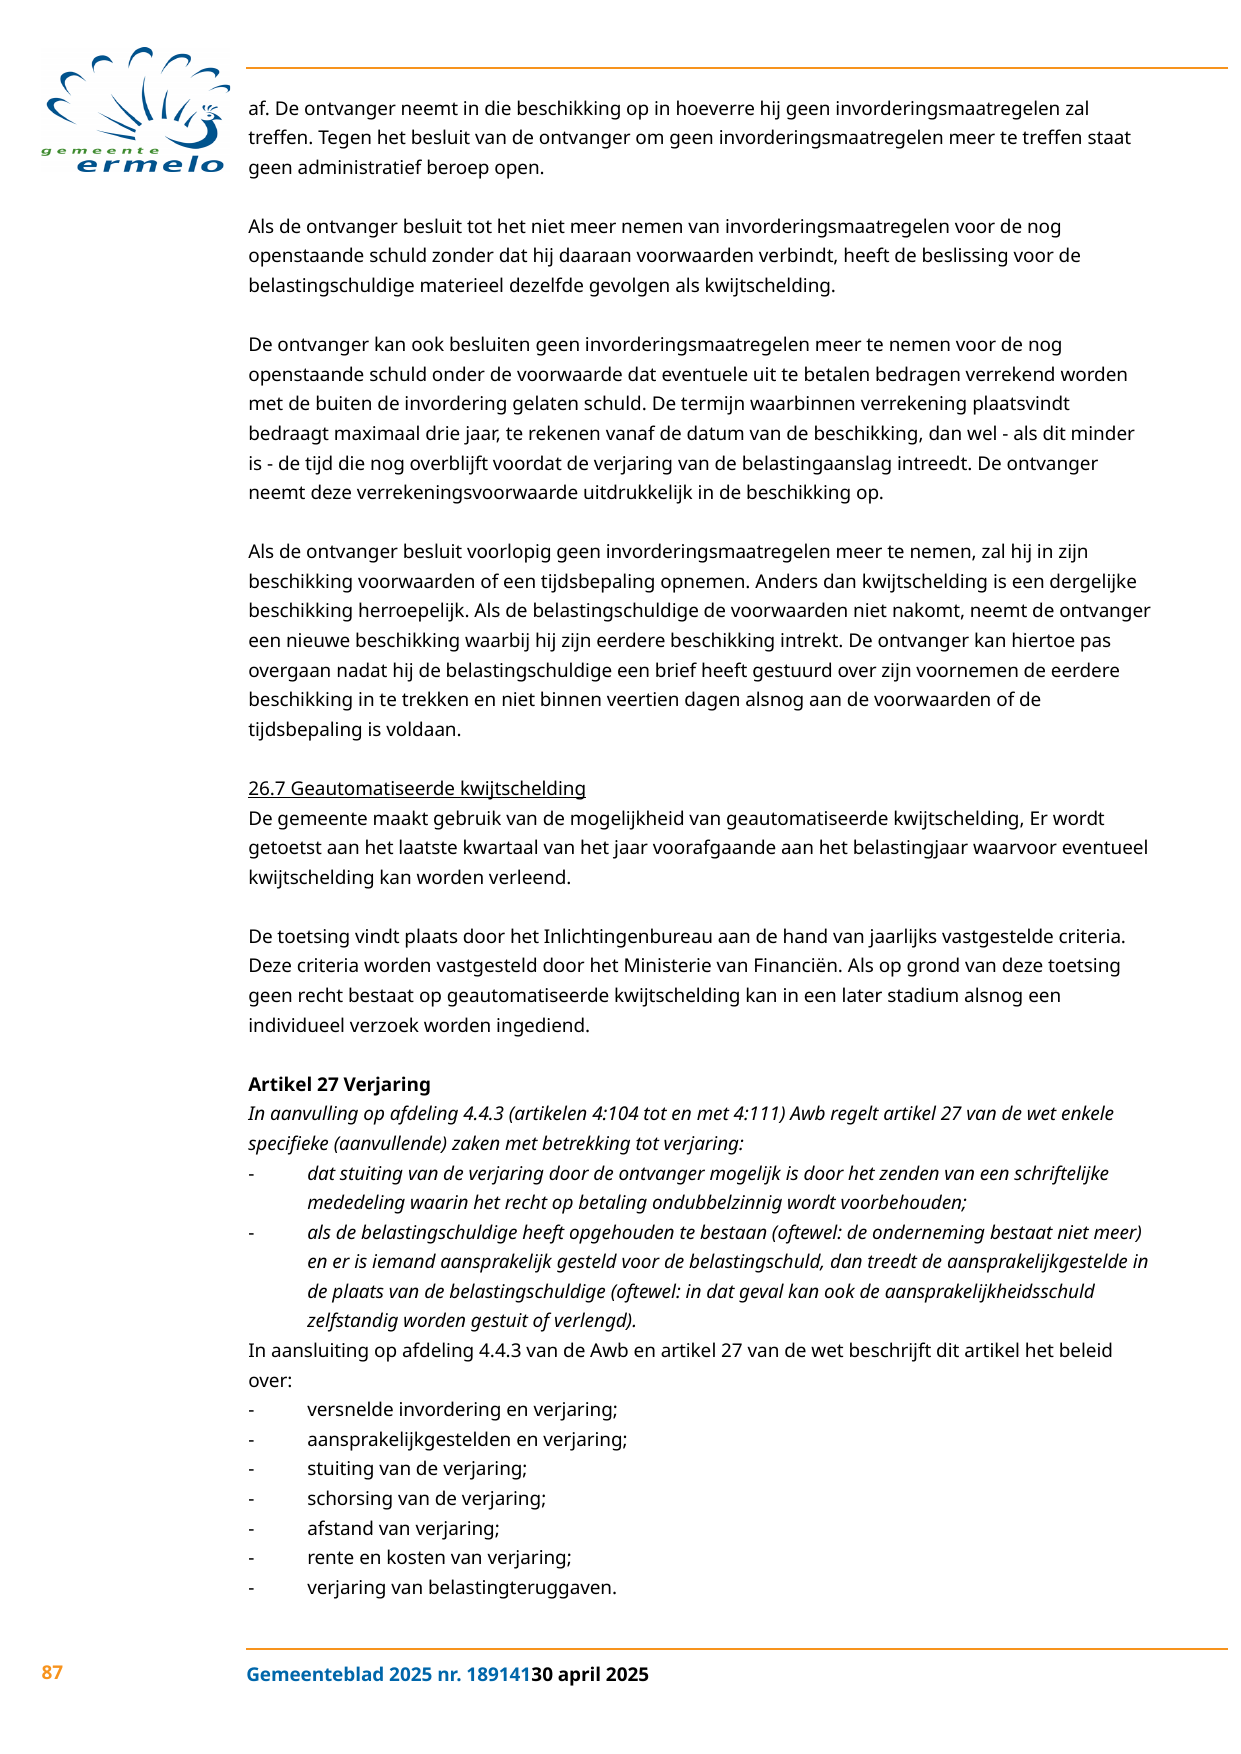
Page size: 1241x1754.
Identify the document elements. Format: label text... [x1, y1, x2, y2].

list verjaring van belastingteruggaven. [248, 1574, 1152, 1600]
list afstand van verjaring; [248, 1515, 1152, 1541]
text In aansluiting op afdeling 4.4.3 van de Awb en artikel 27 van de wet beschrijft dit artikel het beleid over: [248, 1337, 1152, 1393]
text Als de ontvanger besluit tot het niet meer nemen van invorderingsmaatregelen voor de nog openstaande schuld zonder dat hij daaraan voorwaarden verbindt, heeft de beslissing voor de belastingschuldige materieel dezelfde gevolgen als kwijtschelding. [248, 213, 1152, 298]
list als de belastingschuldige heeft opgehouden te bestaan (oftewel: de onderneming bestaat niet meer) en er is iemand aansprakelijk gesteld voor de belastingschuld, dan treedt de aansprakelijkgestelde in de plaats van de belastingschuldige (oftewel: in dat geval kan ook de aansprakelijkheidsschuld zelfstandig worden gestuit of verlengd). [248, 1219, 1152, 1333]
list stuiting van de verjaring; [248, 1456, 1152, 1481]
text De ontvanger kan ook besluiten geen invorderingsmaatregelen meer te nemen voor de nog openstaande schuld onder de voorwaarde dat eventuele uit te betalen bedragen verrekend worden met de buiten de invordering gelaten schuld. De termijn waarbinnen verrekening plaatsvindt bedraagt maximaal drie jaar, te rekenen vanaf de datum van de beschikking, dan wel - als dit minder is - de tijd die nog overblijft voordat de verjaring van de belastingaanslag intreedt. De ontvanger neemt deze verrekeningsvoorwaarde uitdrukkelijk in de beschikking op. [248, 331, 1152, 505]
text af. De ontvanger neemt in die beschikking op in hoeverre hij geen invorderingsmaatregelen zal treffen. Tegen het besluit van de ontvanger om geen invorderingsmaatregelen meer te treffen staat geen administratief beroep open. [248, 95, 1152, 180]
list versnelde invordering en verjaring; [248, 1396, 1152, 1422]
text Artikel 27 Verjaring [248, 1071, 1152, 1097]
text In aanvulling op afdeling 4.4.3 (artikelen 4:104 tot en met 4:111) Awb regelt artikel 27 van de wet enkele specifieke (aanvullende) zaken met betrekking tot verjaring: [248, 1101, 1152, 1156]
text De gemeente maakt gebruik van de mogelijkheid van geautomatiseerde kwijtschelding, Er wordt getoetst aan het laatste kwartaal van het jaar voorafgaande aan het belastingjaar waarvoor eventueel kwijtschelding kan worden verleend. [248, 805, 1152, 890]
list dat stuiting van de verjaring door de ontvanger mogelijk is door het zenden van een schriftelijke mededeling waarin het recht op betaling ondubbelzinnig wordt voorbehouden; [248, 1160, 1152, 1215]
list schorsing van de verjaring; [248, 1485, 1152, 1511]
list rente en kosten van verjaring; [248, 1544, 1152, 1570]
text 26.7 Geautomatiseerde kwijtschelding [248, 775, 1152, 801]
text Als de ontvanger besluit voorlopig geen invorderingsmaatregelen meer te nemen, zal hij in zijn beschikking voorwaarden of een tijdsbepaling opnemen. Anders dan kwijtschelding is een dergelijke beschikking herroepelijk. Als de belastingschuldige de voorwaarden niet nakomt, neemt de ontvanger een nieuwe beschikking waarbij hij zijn eerdere beschikking intrekt. De ontvanger kan hiertoe pas overgaan nadat hij de belastingschuldige een brief heeft gestuurd over zijn voornemen de eerdere beschikking in te trekken en niet binnen veertien dagen alsnog aan de voorwaarden of de tijdsbepaling is voldaan. [248, 538, 1152, 742]
text De toetsing vindt plaats door het Inlichtingenbureau aan de hand van jaarlijks vastgestelde criteria. Deze criteria worden vastgesteld door het Ministerie van Financiën. Als op grond van deze toetsing geen recht bestaat op geautomatiseerde kwijtschelding kan in een later stadium alsnog een individueel verzoek worden ingediend. [248, 923, 1152, 1038]
list aansprakelijkgestelden en verjaring; [248, 1426, 1152, 1452]
picture [41, 47, 231, 172]
